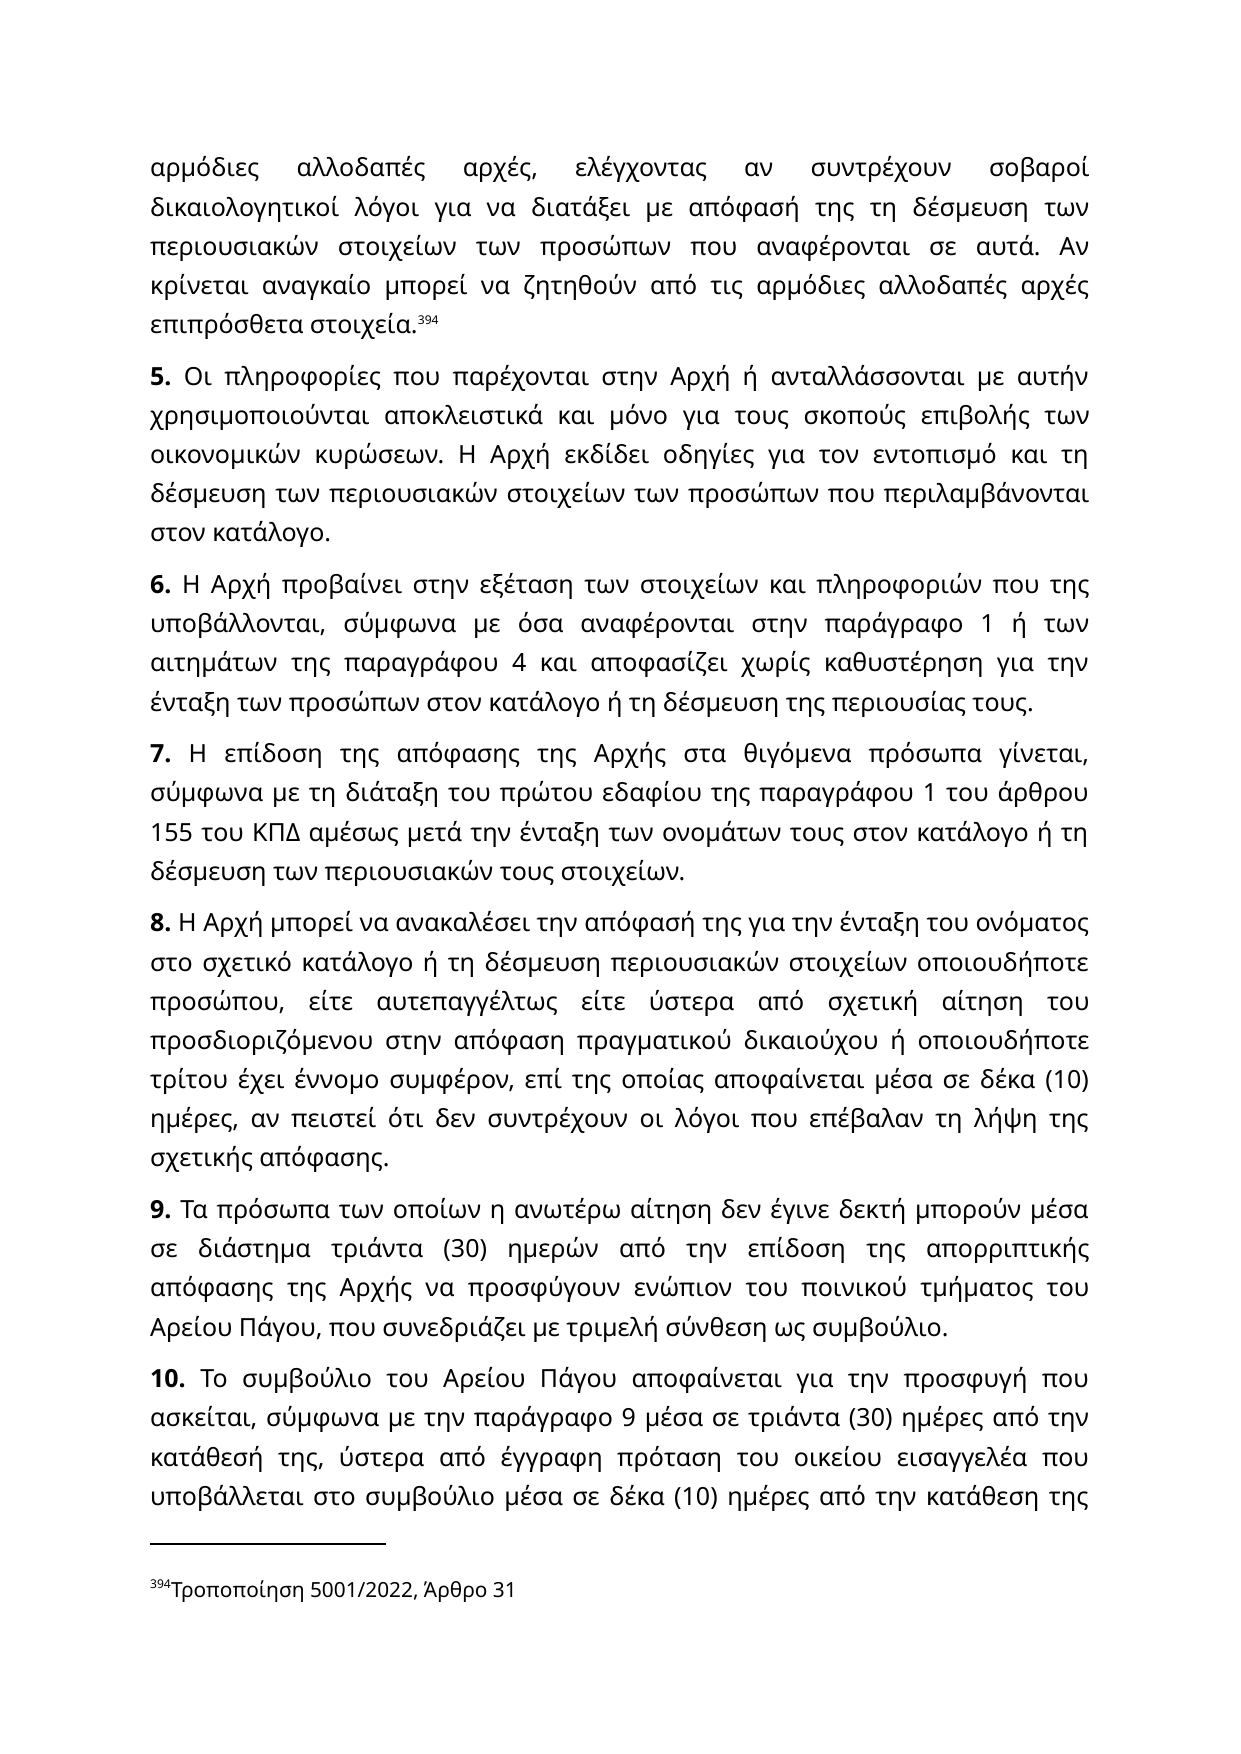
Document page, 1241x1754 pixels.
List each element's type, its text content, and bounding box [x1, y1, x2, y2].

text 8. Η Αρχή μπορεί να ανακαλέσει την απόφασή της για την ένταξη του ονόματος στο σχετικό κατάλογο ή τη δέσμευση περιουσιακών στοιχείων οποιουδήποτε προσώπου, είτε αυτεπαγγέλτως είτε ύστερα από σχετική αίτηση του προσδιοριζόμενου στην απόφαση πραγματικού δικαιούχου ή οποιουδήποτε τρίτου έχει έννομο συμφέρον, επί της οποίας αποφαίνεται μέσα σε δέκα (10) ημέρες, αν πειστεί ότι δεν συντρέχουν οι λόγοι που επέβαλαν τη λήψη της σχετικής απόφασης. [150, 905, 1090, 1174]
text 7. Η επίδοση της απόφασης της Αρχής στα θιγόμενα πρόσωπα γίνεται, σύμφωνα με τη διάταξη του πρώτου εδαφίου της παραγράφου 1 του άρθρου 155 του ΚΠΔ αμέσως μετά την ένταξη των ονομάτων τους στον κατάλογο ή τη δέσμευση των περιουσιακών τους στοιχείων. [150, 736, 1090, 887]
text 5. Οι πληροφορίες που παρέχονται στην Αρχή ή ανταλλάσσονται με αυτήν χρησιμοποιούνται αποκλειστικά και μόνο για τους σκοπούς επιβολής των οικονομικών κυρώσεων. Η Αρχή εκδίδει οδηγίες για τον εντοπισμό και τη δέσμευση των περιουσιακών στοιχείων των προσώπων που περιλαμβάνονται στον κατάλογο. [150, 358, 1090, 549]
text 6. Η Αρχή προβαίνει στην εξέταση των στοιχείων και πληροφοριών που της υποβάλλονται, σύμφωνα με όσα αναφέρονται στην παράγραφο 1 ή των αιτημάτων της παραγράφου 4 και αποφασίζει χωρίς καθυστέρηση για την ένταξη των προσώπων στον κατάλογο ή τη δέσμευση της περιουσίας τους. [150, 567, 1090, 718]
text Τροποποίηση 5001/2022, Άρθρο 31 [150, 1576, 1090, 1604]
text αρμόδιες αλλοδαπές αρχές, ελέγχοντας αν συντρέχουν σοβαροί δικαιολογητικοί λόγοι για να διατάξει με απόφασή της τη δέσμευση των περιουσιακών στοιχείων των προσώπων που αναφέρονται σε αυτά. Αν κρίνεται αναγκαίο μπορεί να ζητηθούν από τις αρμόδιες αλλοδαπές αρχές επιπρόσθετα στοιχεία. [150, 150, 1090, 341]
text 10. Το συμβούλιο του Αρείου Πάγου αποφαίνεται για την προσφυγή που ασκείται, σύμφωνα με την παράγραφο 9 μέσα σε τριάντα (30) ημέρες από την κατάθεσή της, ύστερα από έγγραφη πρόταση του οικείου εισαγγελέα που υποβάλλεται στο συμβούλιο μέσα σε δέκα (10) ημέρες από την κατάθεση της [150, 1361, 1090, 1512]
text 9. Τα πρόσωπα των οποίων η ανωτέρω αίτηση δεν έγινε δεκτή μπορούν μέσα σε διάστημα τριάντα (30) ημερών από την επίδοση της απορριπτικής απόφασης της Αρχής να προσφύγουν ενώπιον του ποινικού τμήματος του Αρείου Πάγου, που συνεδριάζει με τριμελή σύνθεση ως συμβούλιο. [150, 1192, 1090, 1343]
